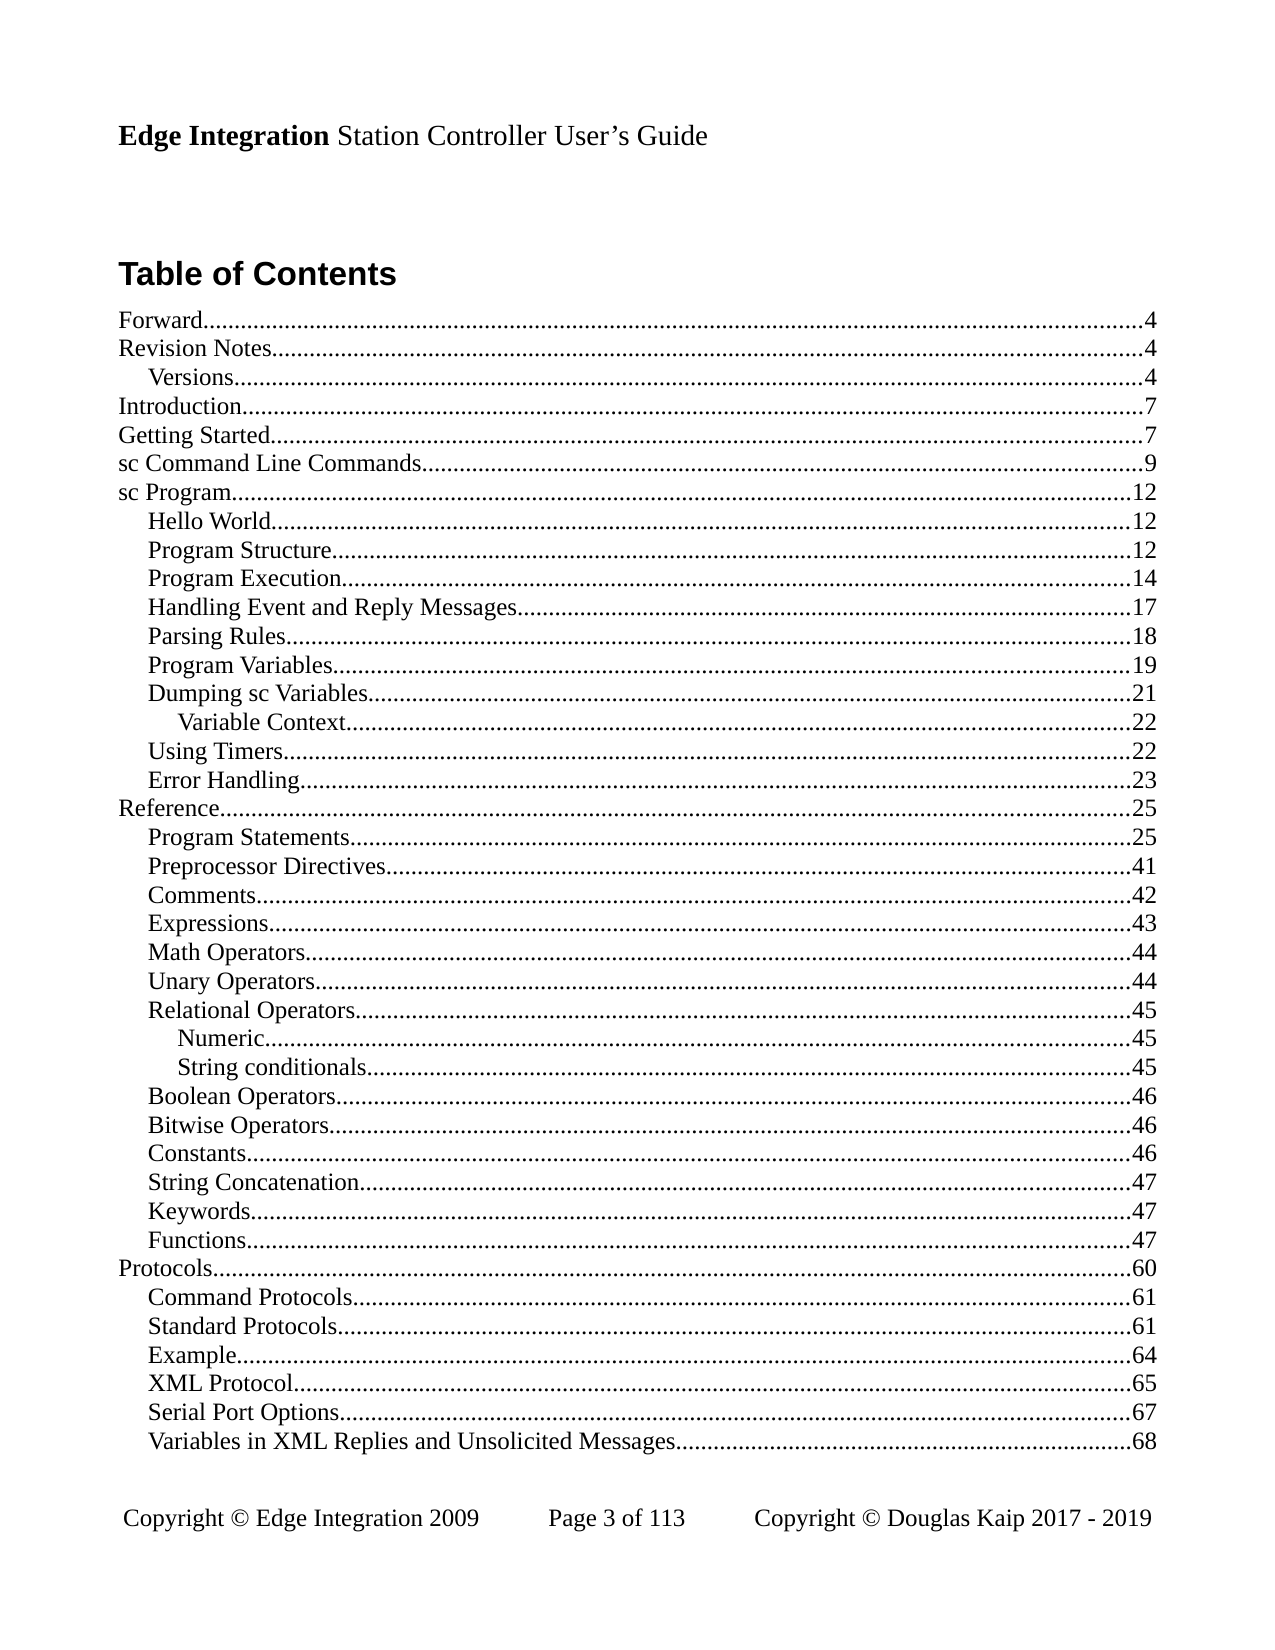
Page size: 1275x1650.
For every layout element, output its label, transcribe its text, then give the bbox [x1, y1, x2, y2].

text Protocols 60 [118, 1253, 1157, 1282]
text Using Timers 22 [148, 736, 1157, 765]
text Bitwise Operators 46 [148, 1110, 1157, 1138]
subtitle Table of Contents [118, 254, 1157, 292]
text Introduction 7 [118, 391, 1157, 420]
text Serial Port Options 67 [148, 1397, 1157, 1426]
text Standard Protocols 61 [148, 1311, 1157, 1340]
text Program Structure 12 [148, 535, 1157, 563]
text Versions 4 [148, 362, 1157, 391]
text Math Operators 44 [148, 937, 1157, 966]
text Variables in XML Replies and Unsolicited Messages 68 [148, 1426, 1157, 1455]
text sc Program 12 [118, 477, 1157, 506]
text Handling Event and Reply Messages 17 [148, 592, 1157, 621]
text Preprocessor Directives 41 [148, 851, 1157, 880]
text Boolean Operators 46 [148, 1081, 1157, 1110]
text sc Command Line Commands 9 [118, 448, 1157, 477]
text String conditionals 45 [177, 1052, 1157, 1081]
text Numeric 45 [177, 1023, 1157, 1052]
text Command Protocols 61 [148, 1282, 1157, 1311]
text Comments 42 [148, 880, 1157, 908]
text Reference 25 [118, 793, 1157, 822]
text Getting Started 7 [118, 420, 1157, 448]
text Forward 4 [118, 305, 1157, 333]
text Revision Notes 4 [118, 333, 1157, 362]
text Program Statements 25 [148, 822, 1157, 851]
text Hello World 12 [148, 506, 1157, 535]
text Functions 47 [148, 1225, 1157, 1253]
text Error Handling 23 [148, 765, 1157, 793]
text Program Execution 14 [148, 563, 1157, 592]
text Program Variables 19 [148, 650, 1157, 678]
text Dumping sc Variables 21 [148, 678, 1157, 707]
text Expressions 43 [148, 908, 1157, 937]
text Unary Operators 44 [148, 966, 1157, 995]
text Relational Operators 45 [148, 995, 1157, 1023]
text Parsing Rules 18 [148, 621, 1157, 650]
text Example 64 [148, 1340, 1157, 1368]
text Keywords 47 [148, 1196, 1157, 1225]
text Variable Context 22 [177, 707, 1157, 736]
text Constants 46 [148, 1138, 1157, 1167]
text String Concatenation 47 [148, 1167, 1157, 1196]
text XML Protocol 65 [148, 1368, 1157, 1397]
